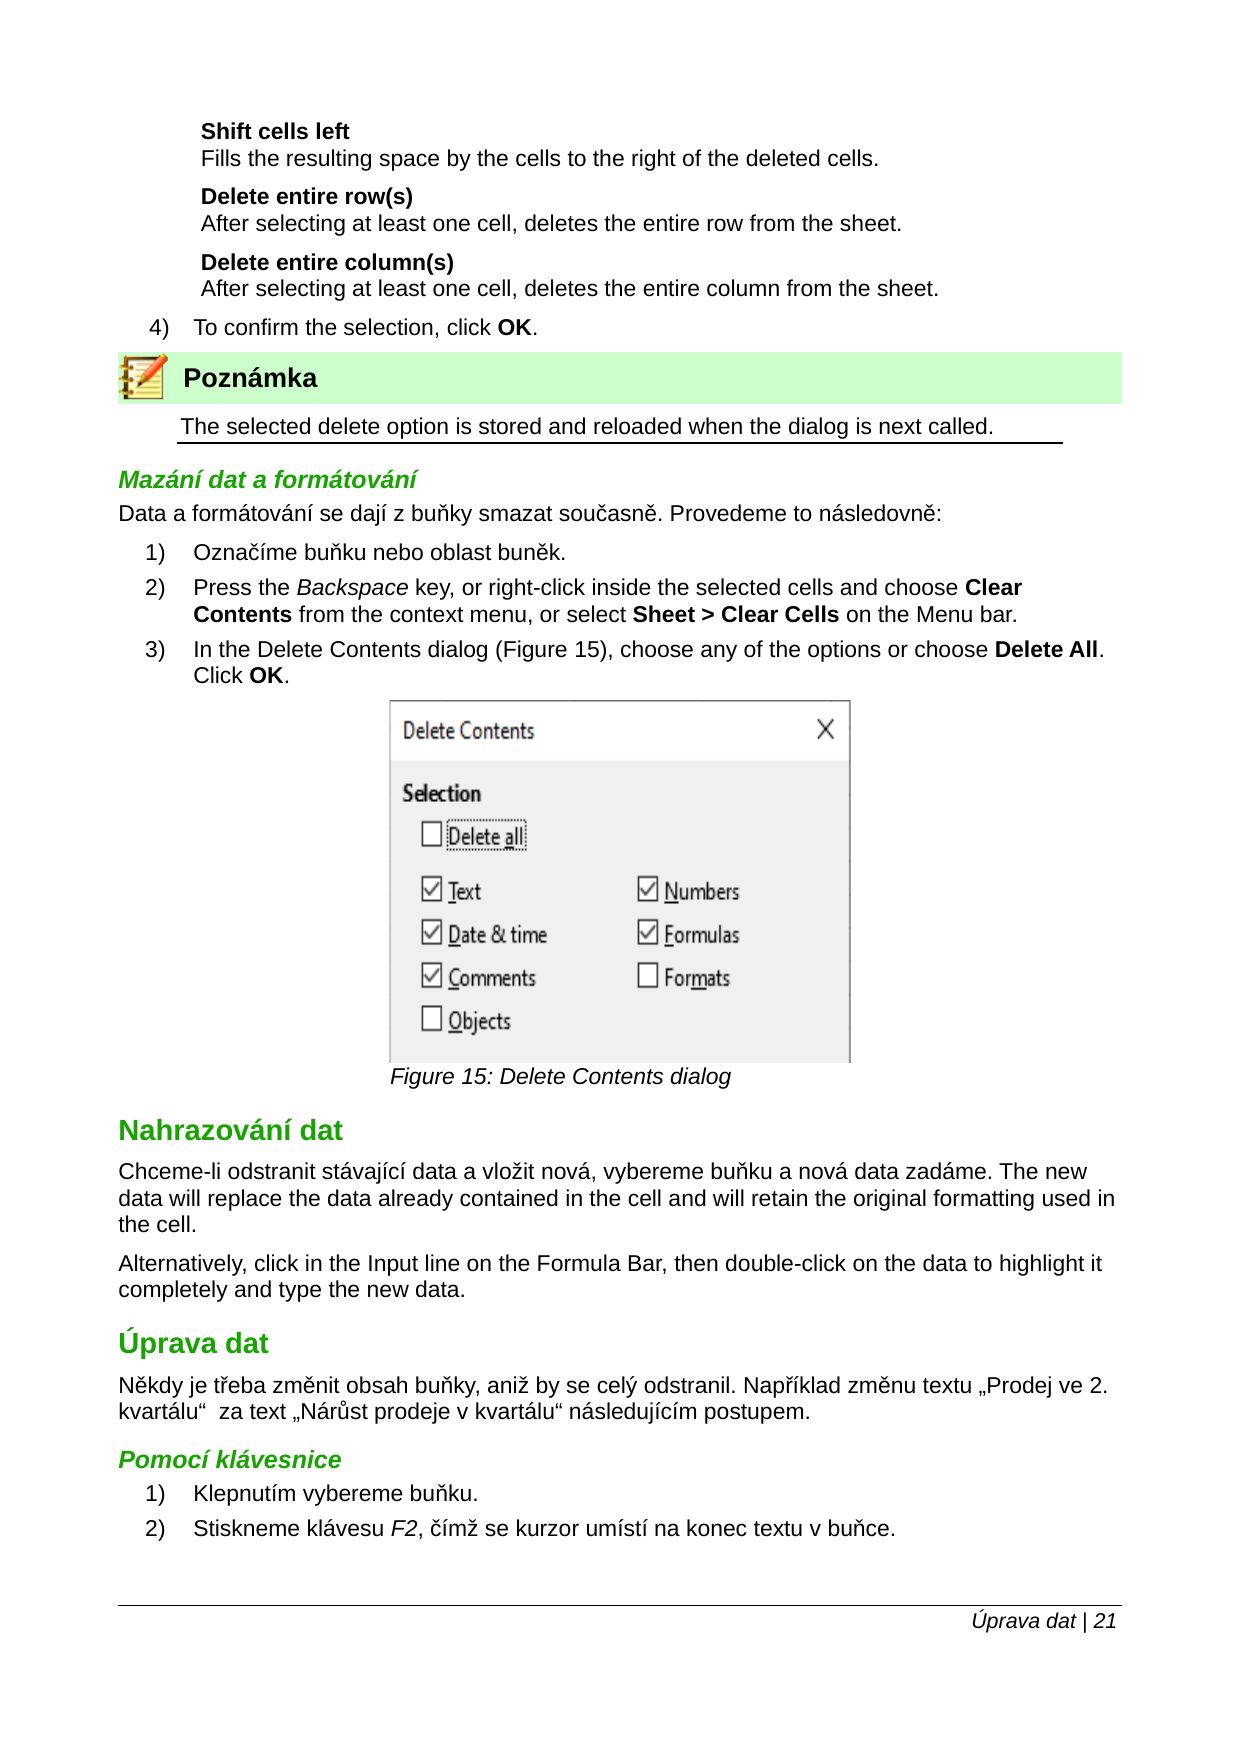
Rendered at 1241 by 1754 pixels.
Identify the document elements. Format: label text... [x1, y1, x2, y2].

picture [119, 352, 170, 403]
text After selecting at least one cell, deletes the entire column from the sheet. [201, 275, 1122, 301]
list Press the Backspace key, or right-click inside the selected cells and choose Clear Contents from the context menu, or select Sheet > Clear Cells on the Menu bar. [165, 574, 1122, 627]
text Delete entire row(s) [201, 183, 1122, 210]
list Označíme buňku nebo oblast buněk. [165, 539, 1122, 565]
subtitle Mazání dat a formátování [118, 465, 1122, 494]
text Alternatively, click in the Input line on the Formula Bar, then double-click on the data to highlight it completely and type the new data. [118, 1250, 1122, 1303]
text The selected delete option is stored and reloaded when the dialog is next called. [177, 410, 1063, 442]
text Fills the resulting space by the cells to the right of the deleted cells. [201, 144, 1122, 171]
list In the Delete Contents dialog (Figure 15), choose any of the options or choose Delete All. Click OK. [165, 636, 1122, 688]
subtitle Úprava dat [118, 1326, 1122, 1360]
subtitle Pomocí klávesnice [118, 1445, 1122, 1474]
subtitle Nahrazování dat [118, 1113, 1122, 1147]
text Někdy je třeba změnit obsah buňky, aniž by se celý odstranil. Například změnu textu „Prodej ve 2. kvartálu“ za text „Nárůst prodeje v kvartálu“ následujícím postupem. [118, 1372, 1122, 1424]
text Chceme-li odstranit stávající data a vložit nová, vybereme buňku a nová data zadáme. The new data will replace the data already contained in the cell and will retain the original formatting used in the cell. [118, 1158, 1122, 1237]
text Shift cells left [201, 118, 1122, 144]
list Stiskneme klávesu F2, čímž se kurzor umístí na konec textu v buňce. [165, 1515, 1122, 1541]
subtitle Poznámka [118, 352, 1122, 404]
text Delete entire column(s) [201, 248, 1122, 275]
list Data a formátování se dají z buňky smazat současně. Provedeme to následovně: [118, 500, 1122, 526]
picture [389, 700, 851, 1063]
list To confirm the selection, click OK. [169, 314, 1122, 340]
text After selecting at least one cell, deletes the entire row from the sheet. [201, 210, 1122, 236]
text Figure 15: Delete Contents dialog [390, 1063, 851, 1089]
list Klepnutím vybereme buňku. [165, 1479, 1122, 1506]
